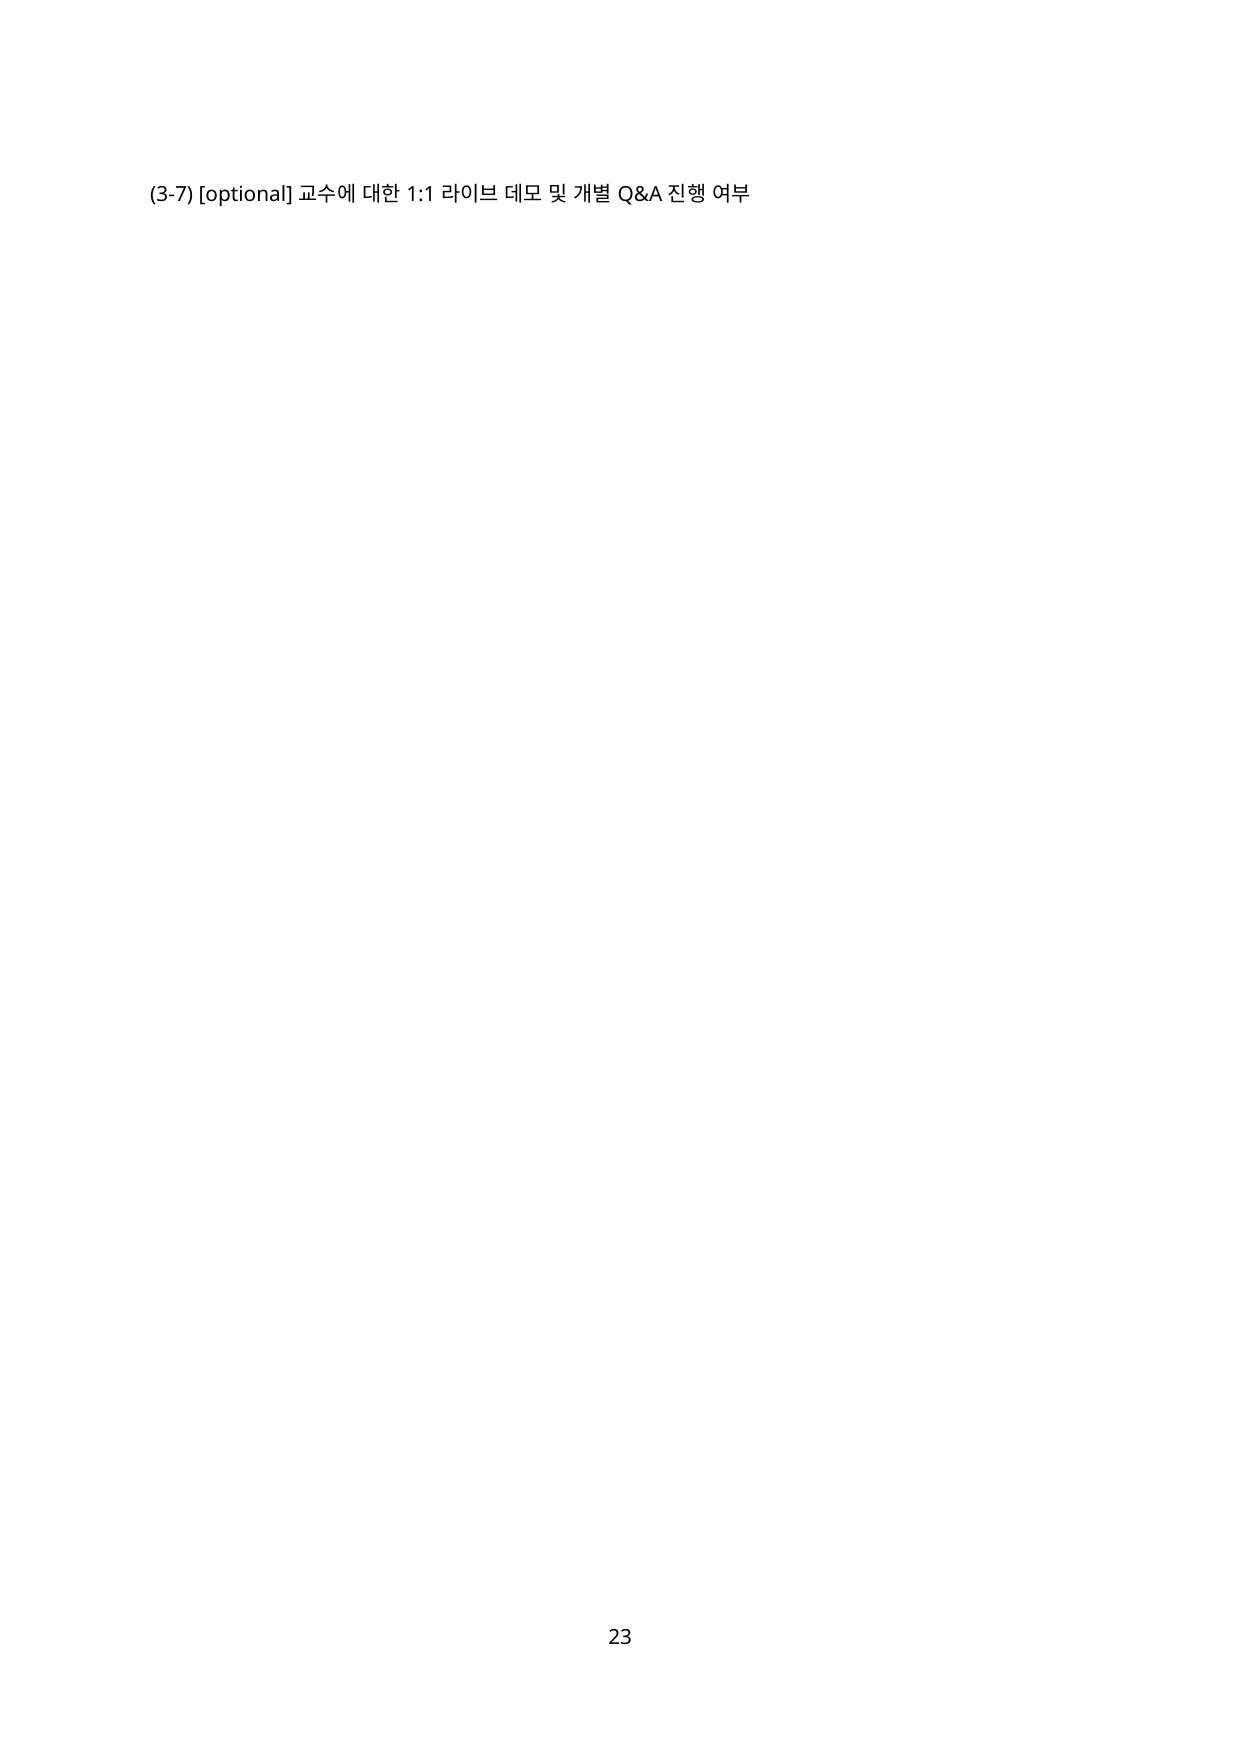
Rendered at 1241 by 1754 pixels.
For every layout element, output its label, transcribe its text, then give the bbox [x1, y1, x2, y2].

text (3-7) [optional] 교수에 대한 1:1 라이브 데모 및 개별 Q&A 진행 여부 [150, 177, 1090, 207]
